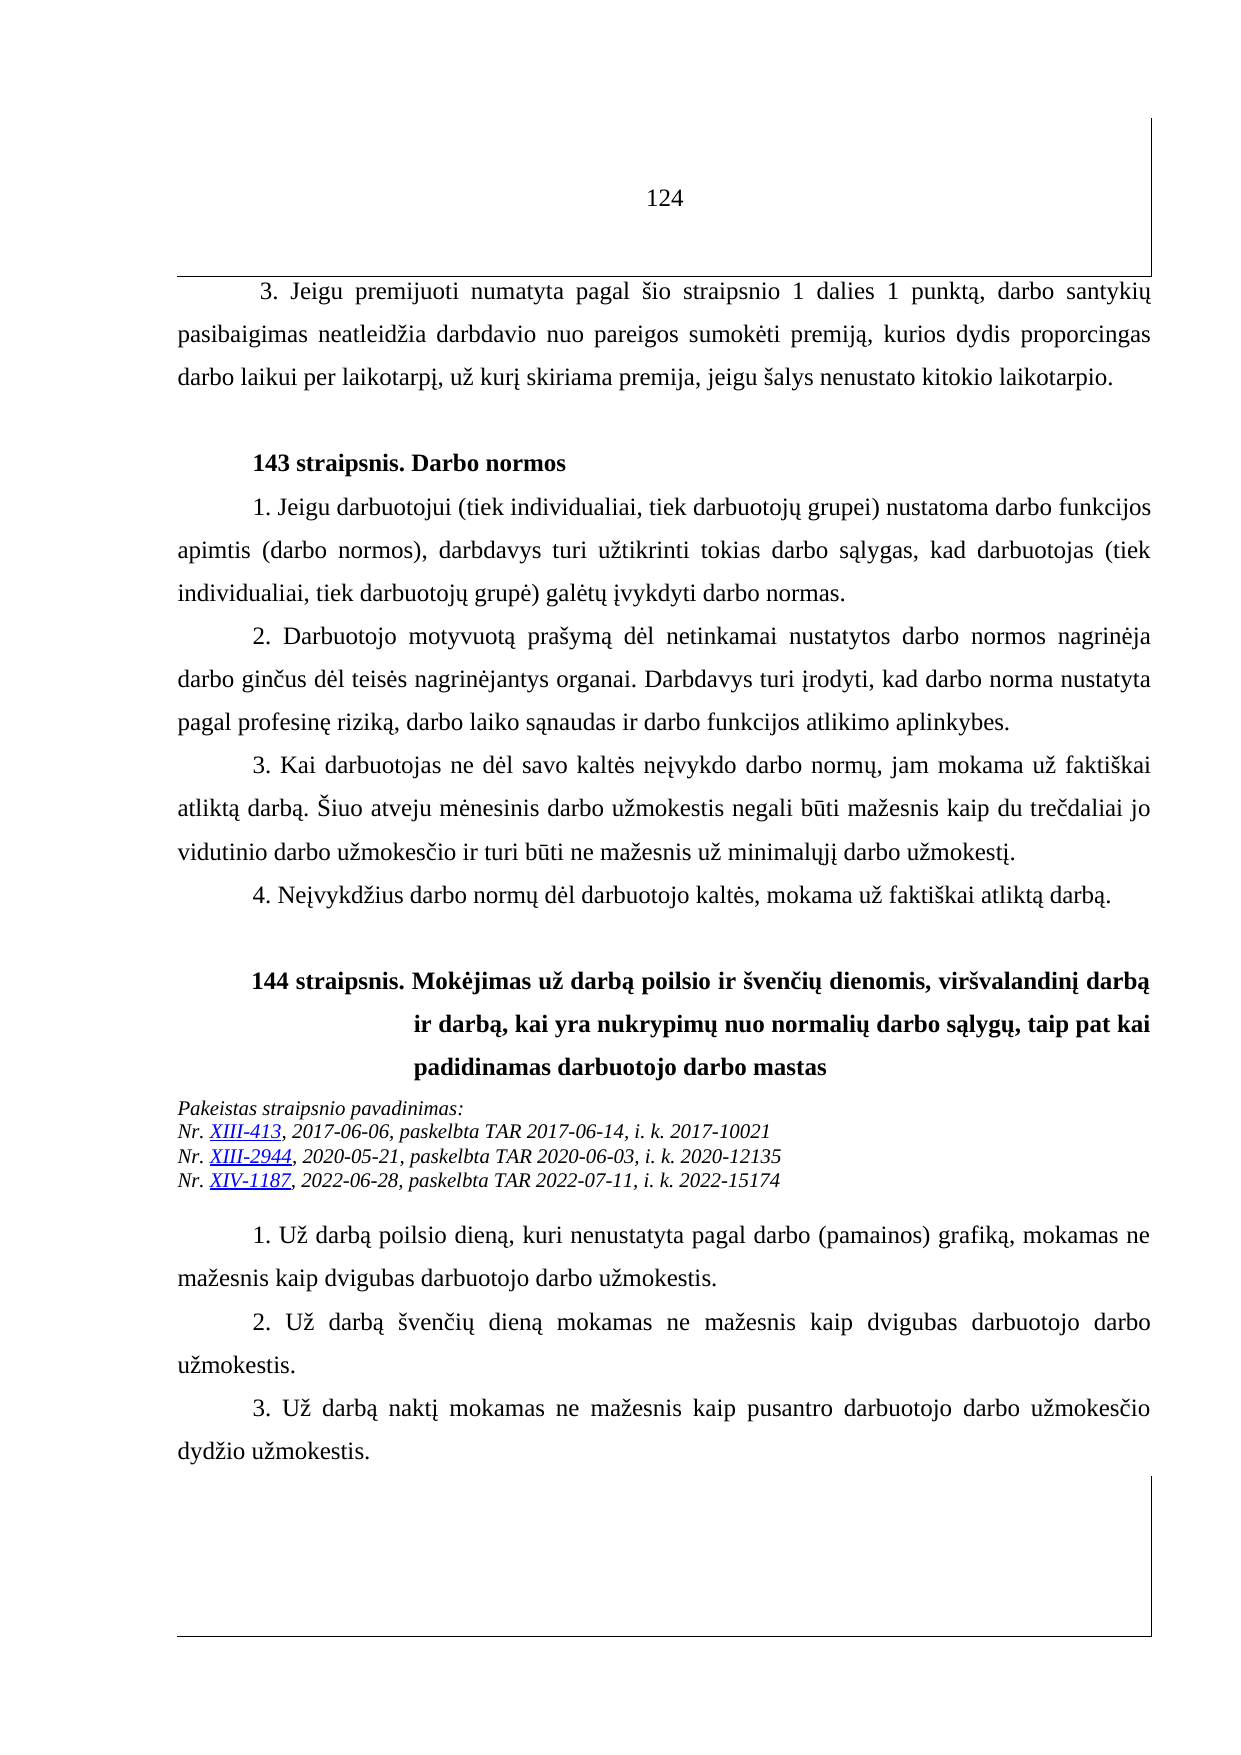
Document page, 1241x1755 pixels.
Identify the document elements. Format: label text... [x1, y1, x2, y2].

text Nr. XIII-413, 2017-06-06, paskelbta TAR 2017-06-14, i. k. 2017-10021 [177, 1119, 1152, 1143]
text 3. Kai darbuotojas ne dėl savo kaltės neįvykdo darbo normų, jam mokama už faktiškai atliktą darbą. Šiuo atveju mėnesinis darbo užmokestis negali būti mažesnis kaip du trečdaliai jo vidutinio darbo užmokesčio ir turi būti ne mažesnis už minimalųjį darbo užmokestį. [177, 750, 1152, 865]
text 2. Už darbą švenčių dieną mokamas ne mažesnis kaip dvigubas darbuotojo darbo užmokestis. [177, 1307, 1152, 1378]
subtitle 144 straipsnis. Mokėjimas už darbą poilsio ir švenčių dienomis, viršvalandinį darbą ir darbą, kai yra nukrypimų nuo normalių darbo sąlygų, taip pat kai padidinamas darbuotojo darbo mastas [251, 966, 1152, 1081]
text 3. Už darbą naktį mokamas ne mažesnis kaip pusantro darbuotojo darbo užmokesčio dydžio užmokestis. [177, 1393, 1152, 1465]
text Pakeistas straipsnio pavadinimas: [177, 1095, 1152, 1119]
text Nr. XIV-1187, 2022-06-28, paskelbta TAR 2022-07-11, i. k. 2022-15174 [177, 1168, 1152, 1192]
text 4. Neįvykdžius darbo normų dėl darbuotojo kaltės, mokama už faktiškai atliktą darbą. [177, 880, 1152, 908]
text 1. Už darbą poilsio dieną, kuri nenustatyta pagal darbo (pamainos) grafiką, mokamas ne mažesnis kaip dvigubas darbuotojo darbo užmokestis. [177, 1220, 1152, 1292]
text Nr. XIII-2944, 2020-05-21, paskelbta TAR 2020-06-03, i. k. 2020-12135 [177, 1143, 1152, 1168]
text 1. Jeigu darbuotojui (tiek individualiai, tiek darbuotojų grupei) nustatoma darbo funkcijos apimtis (darbo normos), darbdavys turi užtikrinti tokias darbo sąlygas, kad darbuotojas (tiek individualiai, tiek darbuotojų grupė) galėtų įvykdyti darbo normas. [177, 492, 1152, 607]
text 2. Darbuotojo motyvuotą prašymą dėl netinkamai nustatytos darbo normos nagrinėja darbo ginčus dėl teisės nagrinėjantys organai. Darbdavys turi įrodyti, kad darbo norma nustatyta pagal profesinę riziką, darbo laiko sąnaudas ir darbo funkcijos atlikimo aplinkybes. [177, 621, 1152, 736]
text 3. Jeigu premijuoti numatyta pagal šio straipsnio 1 dalies 1 punktą, darbo santykių pasibaigimas neatleidžia darbdavio nuo pareigos sumokėti premiją, kurios dydis proporcingas darbo laikui per laikotarpį, už kurį skiriama premija, jeigu šalys nenustato kitokio laikotarpio. [177, 276, 1152, 391]
subtitle 143 straipsnis. Darbo normos [177, 448, 1152, 477]
